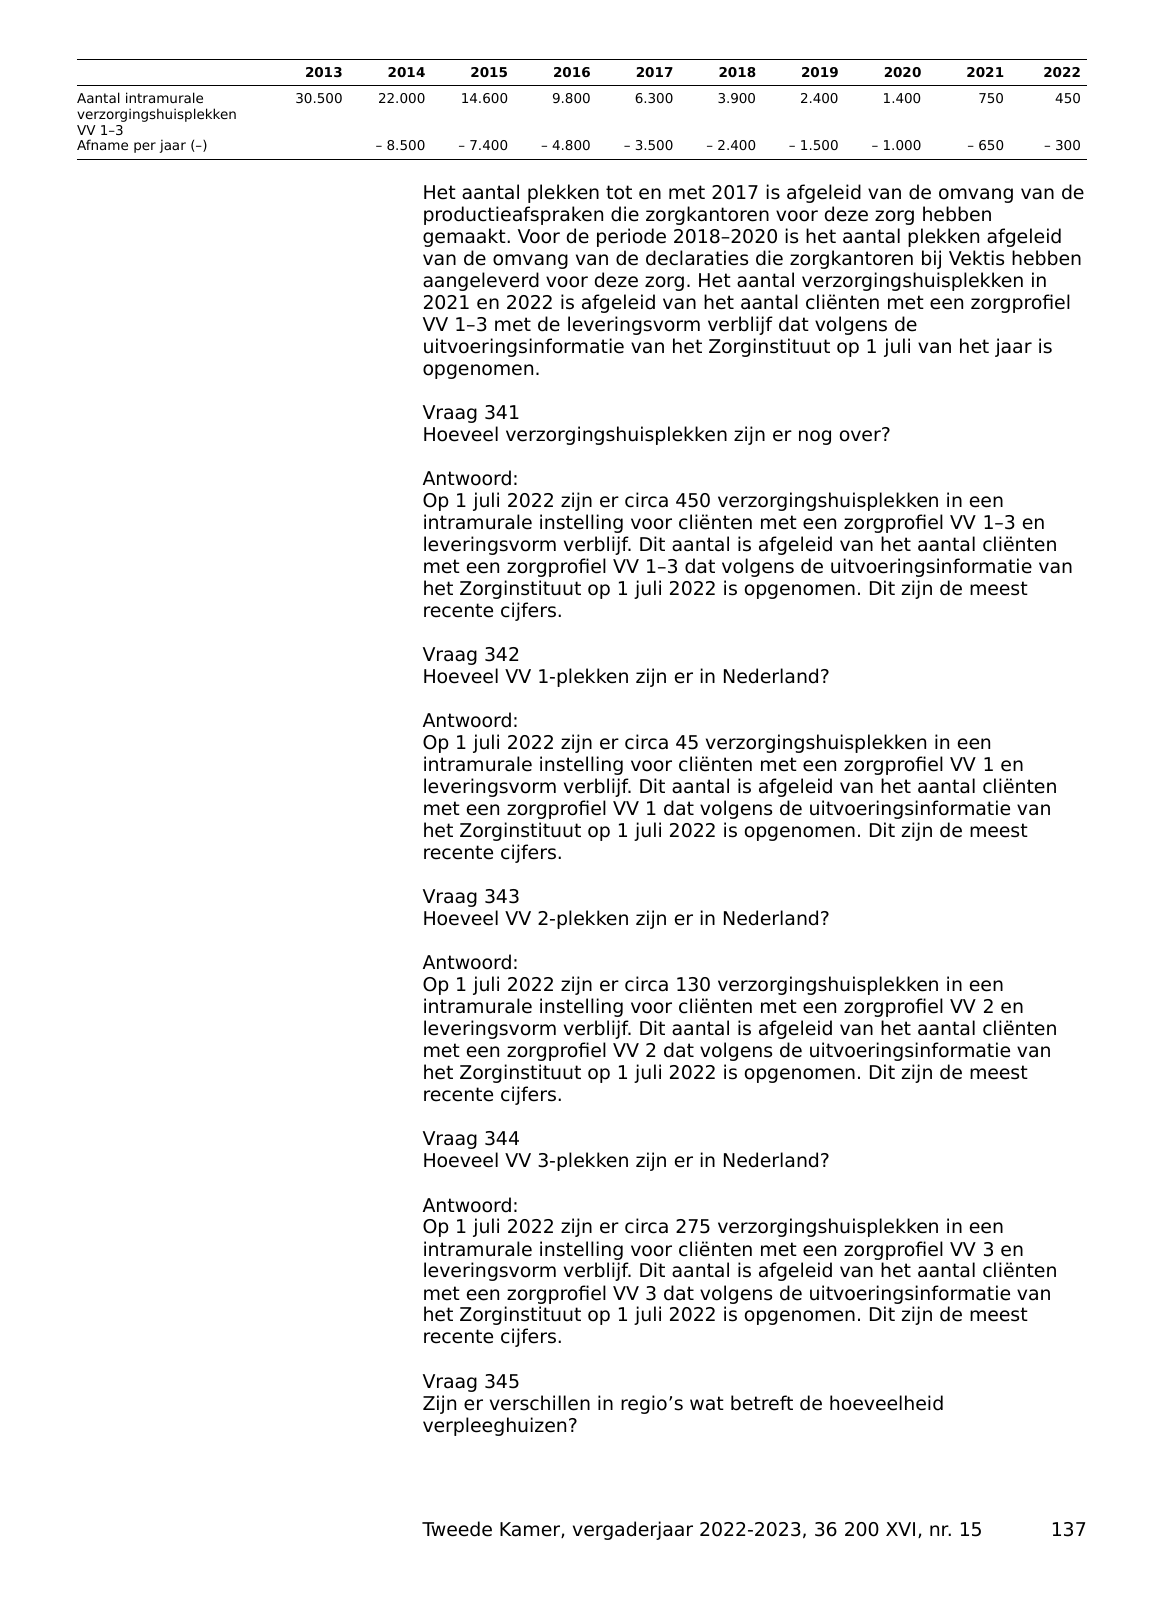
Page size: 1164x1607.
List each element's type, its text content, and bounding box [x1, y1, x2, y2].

text Op 1 juli 2022 zijn er circa 130 verzorgingshuisplekken in een intramurale instelling voor cliënten met een zorgprofiel VV 2 en leveringsvorm verblijf. Dit aantal is afgeleid van het aantal cliënten met een zorgprofiel VV 2 dat volgens de uitvoeringsinformatie van het Zorginstituut op 1 juli 2022 is opgenomen. Dit zijn de meest recente cijfers. [422, 974, 1087, 1106]
text Vraag 343 [422, 886, 1087, 908]
table_header 2018 [679, 60, 762, 85]
table_cell 2.400 [762, 86, 844, 138]
text Antwoord: [422, 952, 1087, 974]
text Hoeveel verzorgingshuisplekken zijn er nog over? [422, 424, 1087, 446]
text Op 1 juli 2022 zijn er circa 275 verzorgingshuisplekken in een intramurale instelling voor cliënten met een zorgprofiel VV 3 en leveringsvorm verblijf. Dit aantal is afgeleid van het aantal cliënten met een zorgprofiel VV 3 dat volgens de uitvoeringsinformatie van het Zorginstituut op 1 juli 2022 is opgenomen. Dit zijn de meest recente cijfers. [422, 1216, 1087, 1348]
table_cell 3.900 [679, 86, 762, 138]
table_cell Afname per jaar (–) [77, 138, 266, 158]
table_cell – 4.800 [514, 138, 596, 158]
table_header [77, 60, 266, 85]
table_cell 750 [927, 86, 1010, 138]
text Het aantal plekken tot en met 2017 is afgeleid van de omvang van de productieafspraken die zorgkantoren voor deze zorg hebben gemaakt. Voor de periode 2018–2020 is het aantal plekken afgeleid van de omvang van de declaraties die zorgkantoren bij Vektis hebben aangeleverd voor deze zorg. Het aantal verzorgingshuisplekken in 2021 en 2022 is afgeleid van het aantal cliënten met een zorgprofiel VV 1–3 met de leveringsvorm verblijf dat volgens de uitvoeringsinformatie van het Zorginstituut op 1 juli van het jaar is opgenomen. [422, 182, 1087, 379]
table_header 2016 [514, 60, 596, 85]
text Vraag 341 [422, 402, 1087, 424]
table_cell – 650 [927, 138, 1010, 158]
table_cell 6.300 [596, 86, 679, 138]
text Antwoord: [422, 468, 1087, 490]
table_cell 450 [1010, 86, 1087, 138]
table_header 2015 [431, 60, 514, 85]
table_header 2013 [266, 60, 348, 85]
table_cell – 3.500 [596, 138, 679, 158]
text Zijn er verschillen in regio’s wat betreft de hoeveelheid verpleeghuizen? [422, 1392, 1087, 1436]
table_header 2020 [844, 60, 927, 85]
table_cell – 8.500 [348, 138, 431, 158]
table_header 2017 [596, 60, 679, 85]
text Vraag 342 [422, 644, 1087, 666]
text Op 1 juli 2022 zijn er circa 45 verzorgingshuisplekken in een intramurale instelling voor cliënten met een zorgprofiel VV 1 en leveringsvorm verblijf. Dit aantal is afgeleid van het aantal cliënten met een zorgprofiel VV 1 dat volgens de uitvoeringsinformatie van het Zorginstituut op 1 juli 2022 is opgenomen. Dit zijn de meest recente cijfers. [422, 732, 1087, 864]
text Hoeveel VV 3-plekken zijn er in Nederland? [422, 1150, 1087, 1172]
text Op 1 juli 2022 zijn er circa 450 verzorgingshuisplekken in een intramurale instelling voor cliënten met een zorgprofiel VV 1–3 en leveringsvorm verblijf. Dit aantal is afgeleid van het aantal cliënten met een zorgprofiel VV 1–3 dat volgens de uitvoeringsinformatie van het Zorginstituut op 1 juli 2022 is opgenomen. Dit zijn de meest recente cijfers. [422, 490, 1087, 622]
table_header 2022 [1010, 60, 1087, 85]
table_cell – 300 [1010, 138, 1087, 158]
table_cell [266, 138, 348, 158]
text Hoeveel VV 1-plekken zijn er in Nederland? [422, 666, 1087, 688]
table_header 2021 [927, 60, 1010, 85]
text Antwoord: [422, 1194, 1087, 1216]
table_cell 9.800 [514, 86, 596, 138]
text Vraag 345 [422, 1371, 1087, 1392]
table_cell 14.600 [431, 86, 514, 138]
table_cell 30.500 [266, 86, 348, 138]
text Antwoord: [422, 710, 1087, 732]
table_cell – 7.400 [431, 138, 514, 158]
table_cell – 2.400 [679, 138, 762, 158]
table_cell 22.000 [348, 86, 431, 138]
table_cell Aantal intramurale verzorgingshuisplekken VV 1–3 [77, 86, 266, 138]
text Hoeveel VV 2-plekken zijn er in Nederland? [422, 908, 1087, 930]
table_header 2019 [762, 60, 844, 85]
text Vraag 344 [422, 1128, 1087, 1150]
table_cell – 1.500 [762, 138, 844, 158]
table_header 2014 [348, 60, 431, 85]
table_cell 1.400 [844, 86, 927, 138]
table_cell – 1.000 [844, 138, 927, 158]
